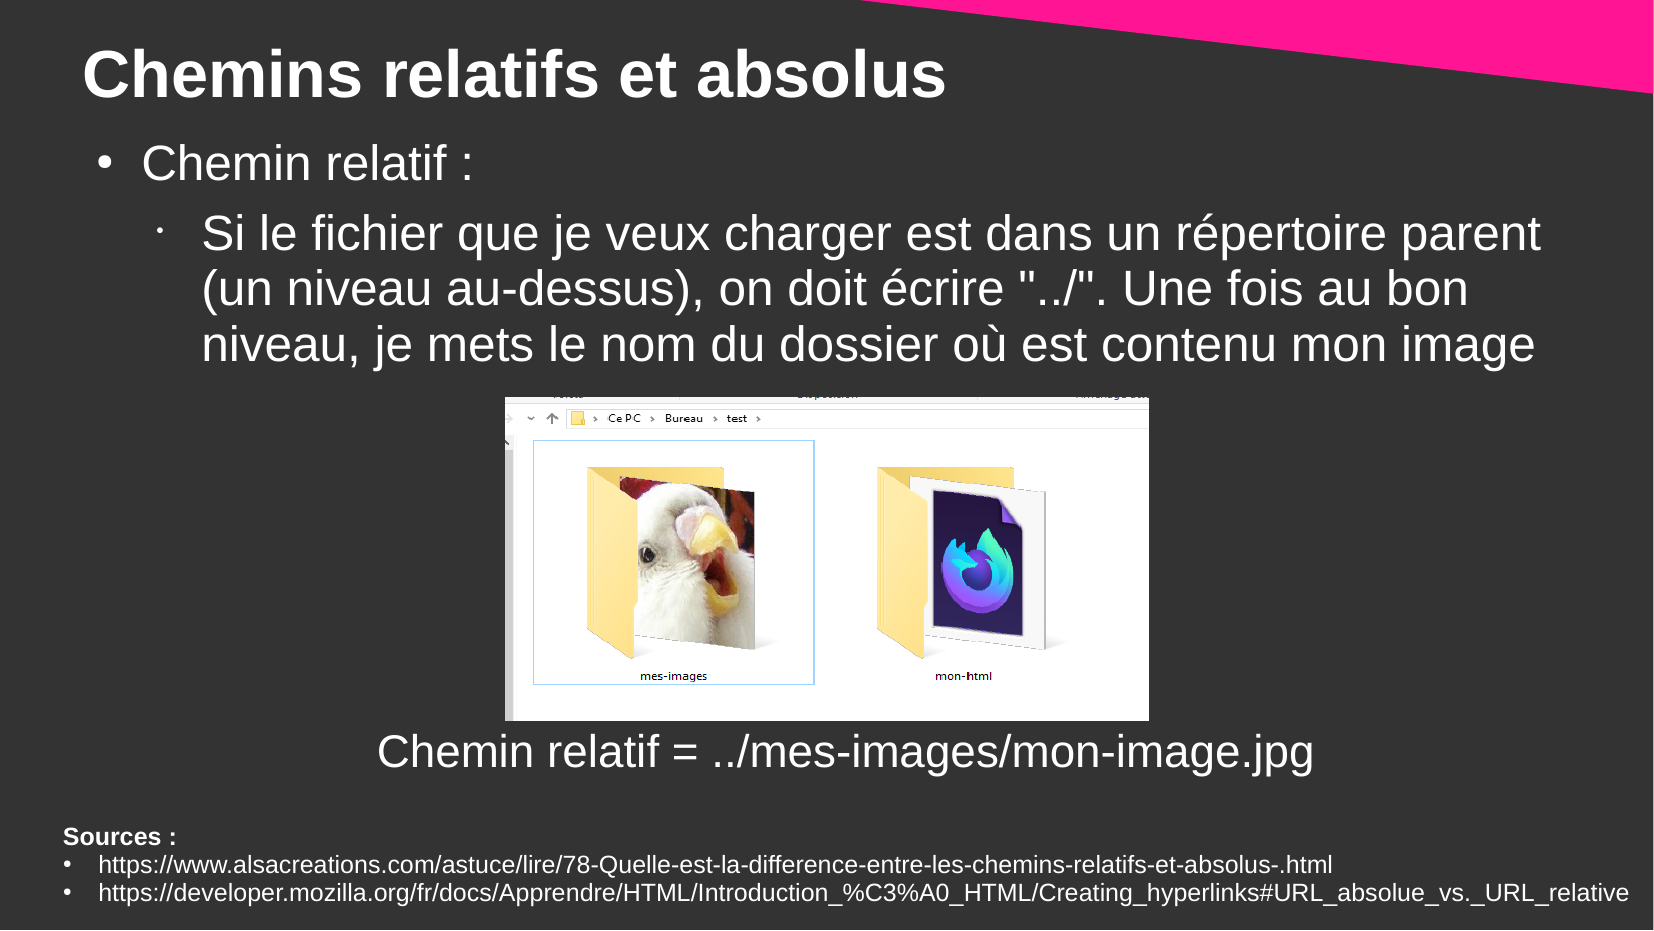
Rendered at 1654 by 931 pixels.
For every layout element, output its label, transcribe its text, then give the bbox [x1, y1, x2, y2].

text_box Sources : https://www.alsacreations.com/astuce/lire/78-Quelle-est-la-difference-entre-les-chemins-relatifs-et-absolus-.html https://developer.mozilla.org/fr/docs/Apprendre/HTML/Introduction_%C3%A0_HTML/Creating_hyperlinks#URL_absolue_vs._URL_relative [48, 815, 1654, 915]
list Chemin relatif : Si le fichier que je veux charger est dans un répertoire parent (un niveau au-dessus), on doit écrire "../". Une fois au bon niveau, je mets le nom du dossier où est contenu mon image [80, 135, 1546, 381]
picture [505, 397, 1149, 721]
title Chemin relatif = ../mes-images/mon-image.jpg [271, 726, 1421, 787]
text_box [858, 0, 1654, 94]
title Chemins relatifs et absolus [82, 37, 1052, 122]
